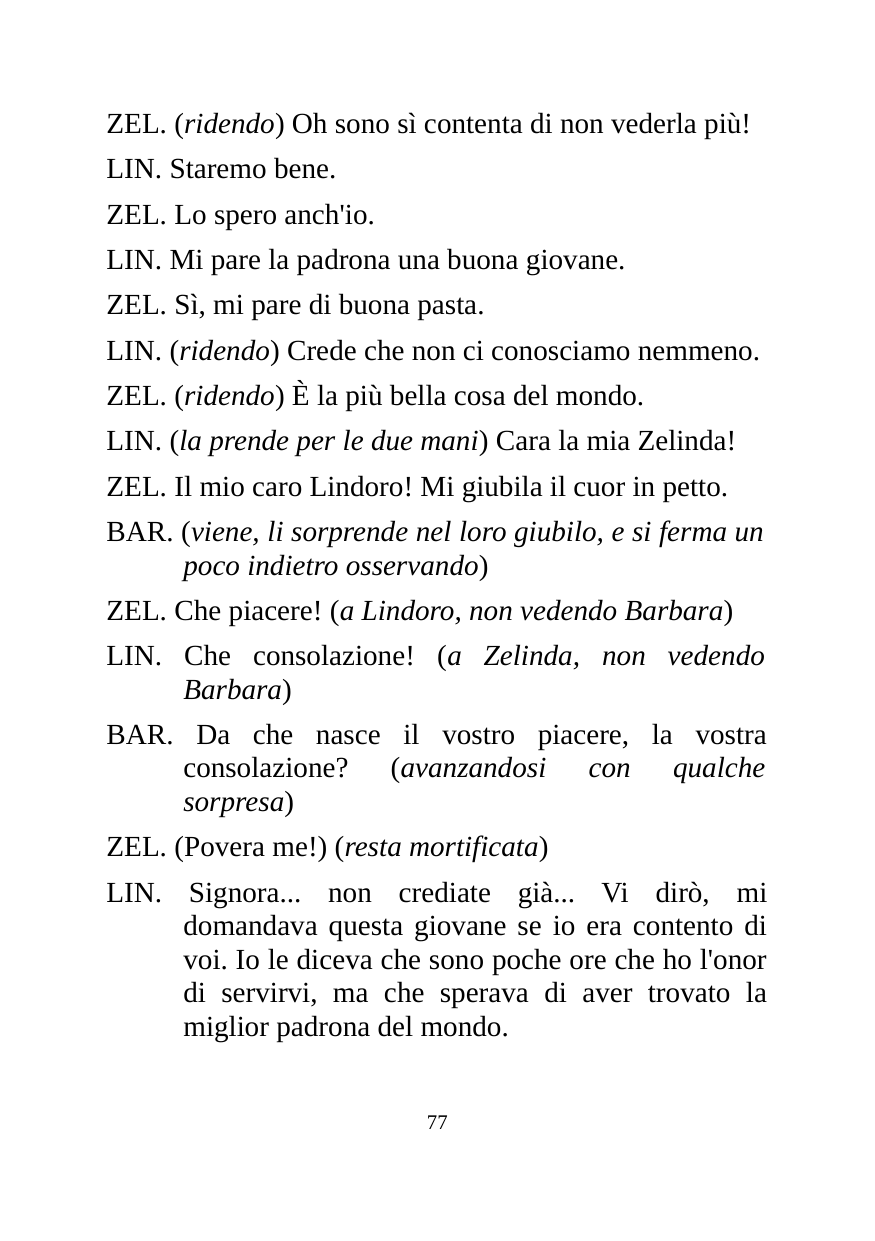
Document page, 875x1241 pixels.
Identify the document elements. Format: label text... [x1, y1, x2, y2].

text LIN. Mi pare la padrona una buona giovane. [106, 242, 768, 276]
text LIN. (ridendo) Crede che non ci conosciamo nemmeno. [106, 333, 768, 366]
text ZEL. (Povera me!) (resta mortificata) [106, 829, 768, 863]
text BAR. (viene, li sorprende nel loro giubilo, e si ferma un poco indietro osservando) [106, 514, 768, 581]
text ZEL. (ridendo) È la più bella cosa del mondo. [106, 378, 768, 412]
text ZEL. Che piacere! (a Lindoro, non vedendo Barbara) [106, 593, 768, 626]
text ZEL. Il mio caro Lindoro! Mi giubila il cuor in petto. [106, 469, 768, 502]
text ZEL. Lo spero anch'io. [106, 197, 768, 230]
text LIN. (la prende per le due mani) Cara la mia Zelinda! [106, 423, 768, 457]
text LIN. Staremo bene. [106, 152, 768, 185]
text ZEL. Sì, mi pare di buona pasta. [106, 287, 768, 321]
text BAR. Da che nasce il vostro piacere, la vostra consolazione? (avanzandosi con qualche sorpresa) [106, 717, 768, 818]
text LIN. Che consolazione! (a Zelinda, non vedendo Barbara) [106, 638, 768, 705]
text LIN. Signora... non crediate già... Vi dirò, mi domandava questa giovane se io era contento di voi. Io le diceva che sono poche ore che ho l'onor di servirvi, ma che sperava di aver trovato la miglior padrona del mondo. [106, 875, 768, 1042]
text ZEL. (ridendo) Oh sono sì contenta di non vederla più! [106, 106, 768, 140]
